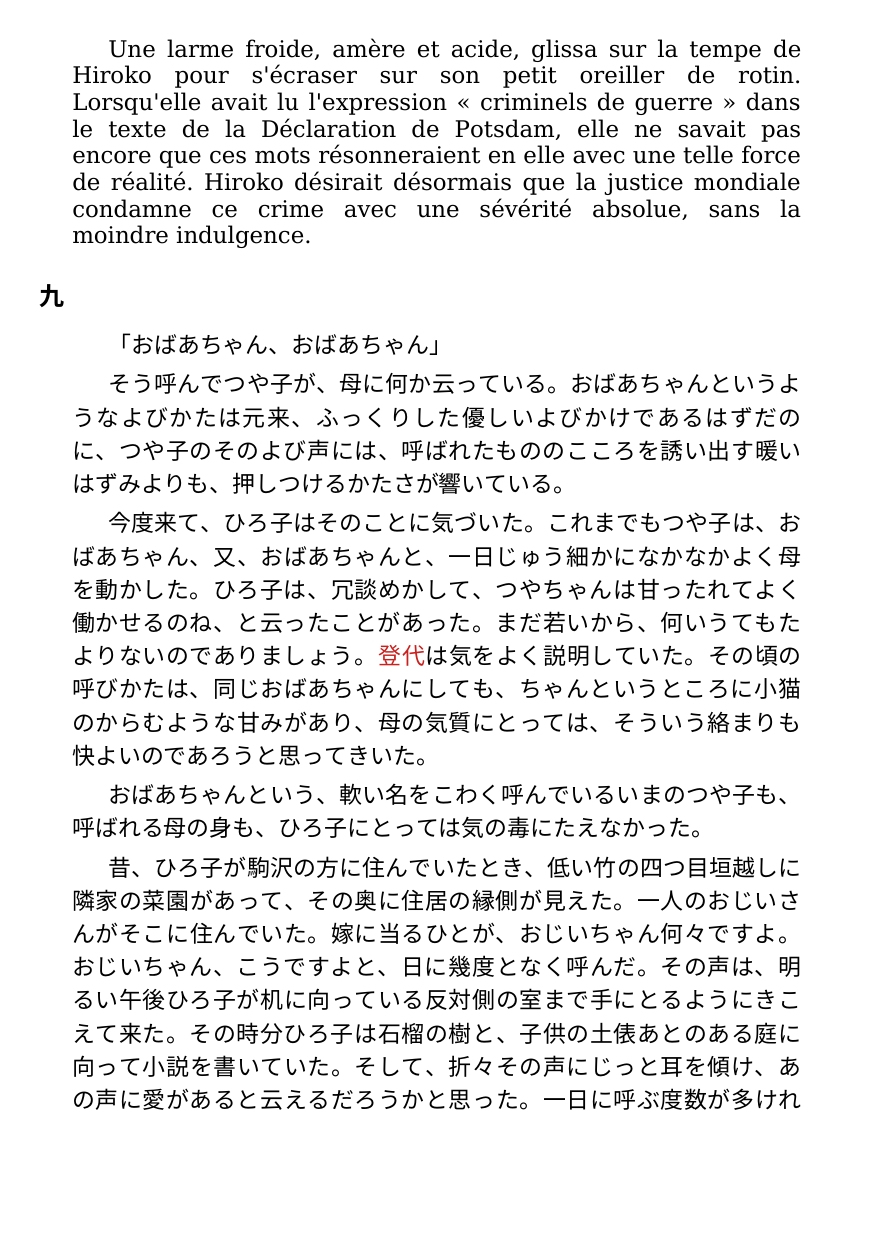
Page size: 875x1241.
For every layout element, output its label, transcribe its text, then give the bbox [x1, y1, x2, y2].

text 今度来て、ひろ子はそのことに気づいた。これまでもつや子は、おばあちゃん、又、おばあちゃんと、一日じゅう細かになかなかよく母を動かした。ひろ子は、冗談めかして、つやちゃんは甘ったれてよく働かせるのね、と云ったことがあった。まだ若いから、何いうてもたよりないのでありましょう。登代は気をよく説明していた。その頃の呼びかたは、同じおばあちゃんにしても、ちゃんというところに小猫のからむような甘みがあり、母の気質にとっては、そういう絡まりも快よいのであろうと思ってきいた。 [72, 505, 802, 771]
text 「おばあちゃん、おばあちゃん」 [72, 327, 802, 360]
text そう呼んでつや子が、母に何か云っている。おばあちゃんというようなよびかたは元来、ふっくりした優しいよびかけであるはずだのに、つや子のそのよび声には、呼ばれたもののこころを誘い出す暖いはずみよりも、押しつけるかたさが響いている。 [72, 366, 802, 499]
subtitle 九 [36, 273, 838, 315]
text おばあちゃんという、軟い名をこわく呼んでいるいまのつや子も、呼ばれる母の身も、ひろ子にとっては気の毒にたえなかった。 [72, 777, 802, 843]
text 昔、ひろ子が駒沢の方に住んでいたとき、低い竹の四つ目垣越しに隣家の菜園があって、その奥に住居の縁側が見えた。一人のおじいさんがそこに住んでいた。嫁に当るひとが、おじいちゃん何々ですよ。おじいちゃん、こうですよと、日に幾度となく呼んだ。その声は、明るい午後ひろ子が机に向っている反対側の室まで手にとるようにきこえて来た。その時分ひろ子は石榴の樹と、子供の土俵あとのある庭に向って小説を書いていた。そして、折々その声にじっと耳を傾け、あの声に愛があると云えるだろうかと思った。一日に呼ぶ度数が多けれ [72, 849, 802, 1115]
text Une larme froide, amère et acide, glissa sur la tempe de Hiroko pour s'écraser sur son petit oreiller de rotin. Lorsqu'elle avait lu l'expression « criminels de guerre » dans le texte de la Déclaration de Potsdam, elle ne savait pas encore que ces mots résonneraient en elle avec une telle force de réalité. Hiroko désirait désormais que la justice mondiale condamne ce crime avec une sévérité absolue, sans la moindre indulgence. [72, 36, 802, 249]
